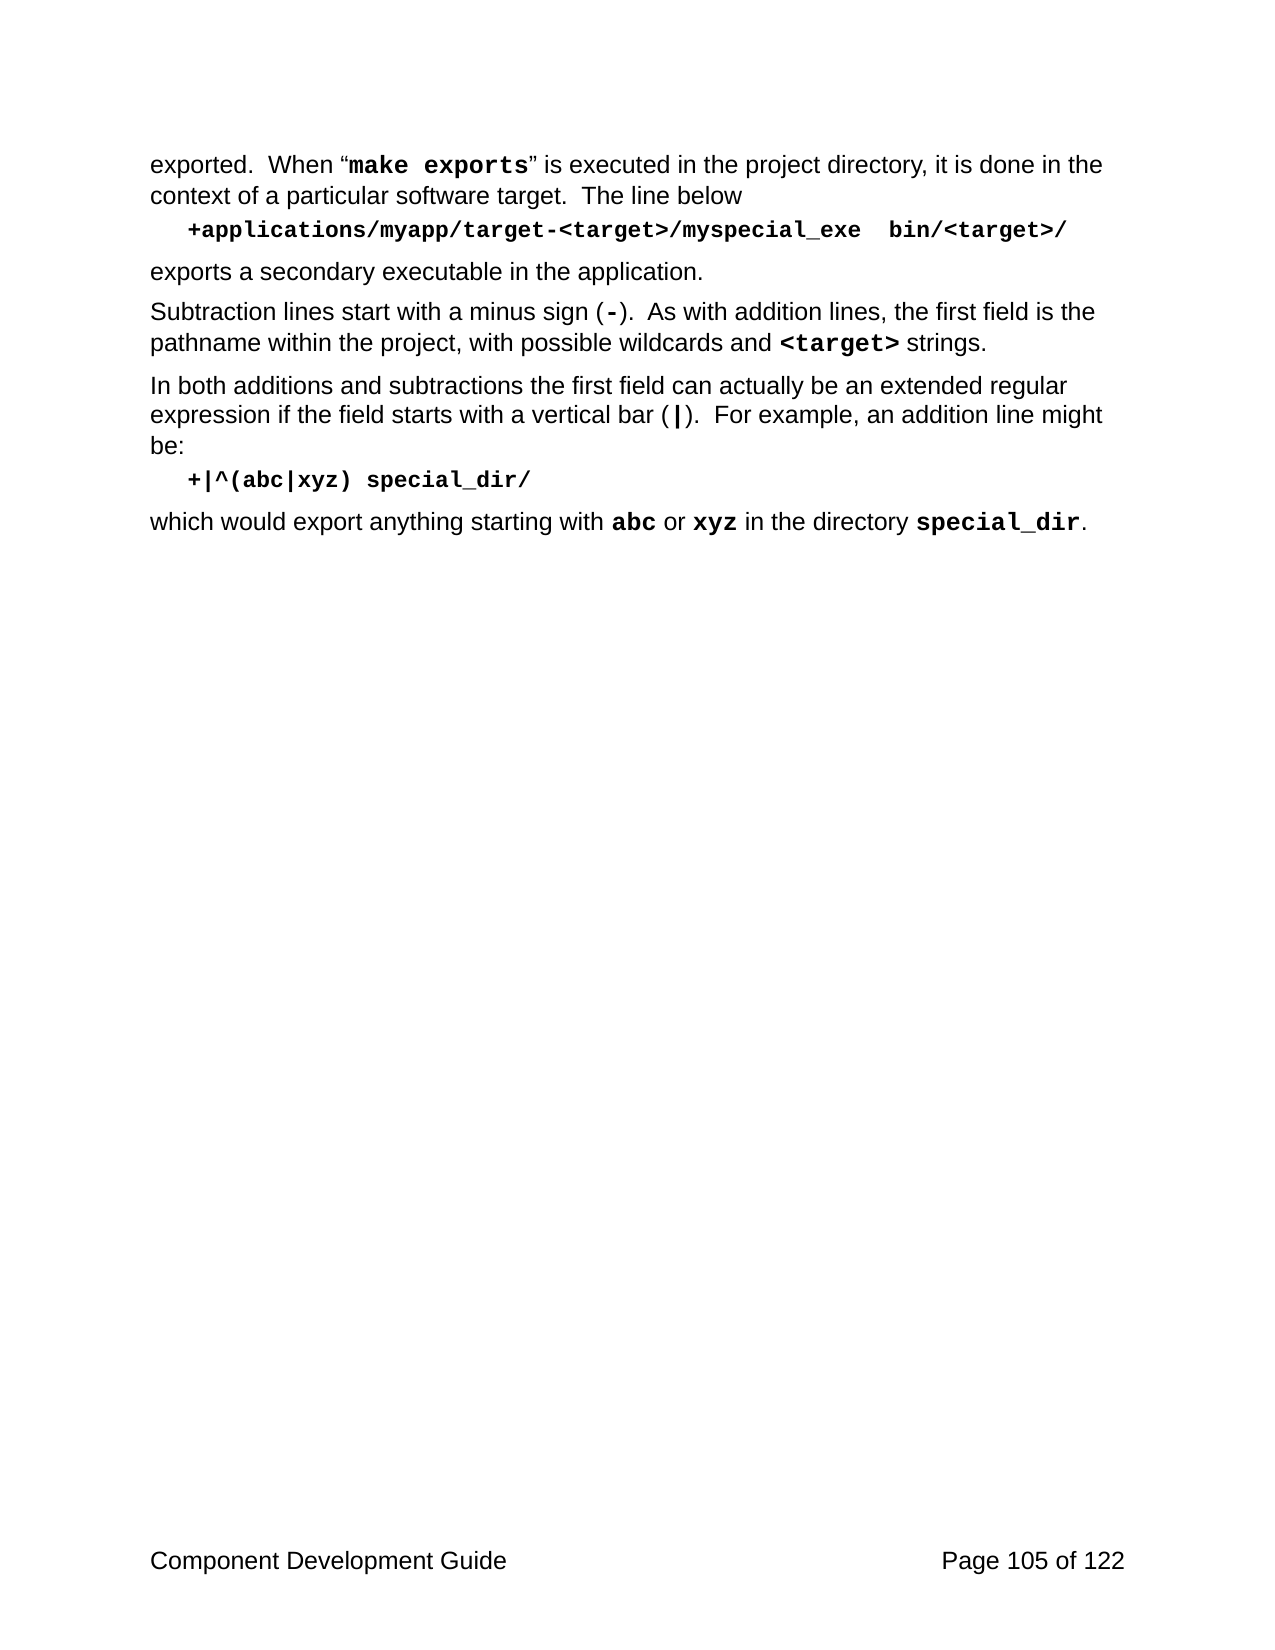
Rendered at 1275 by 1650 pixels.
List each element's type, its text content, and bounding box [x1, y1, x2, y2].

text +|^(abc|xyz) special_dir/ [187, 468, 1125, 494]
text In both additions and subtractions the first field can actually be an extended regular expression if the field starts with a vertical bar (|). For example, an addition line might be: [150, 371, 1125, 459]
text Subtraction lines start with a minus sign (-). As with addition lines, the first field is the pathname within the project, with possible wildcards and <target> strings. [150, 297, 1125, 359]
text +applications/myapp/target-<target>/myspecial_exe bin/<target>/ [187, 219, 1125, 244]
text exported. When “make exports” is executed in the project directory, it is done in the context of a particular software target. The line below [150, 150, 1125, 210]
text exports a secondary executable in the application. [150, 257, 1125, 285]
text which would export anything starting with abc or xyz in the directory special_dir. [150, 506, 1125, 537]
